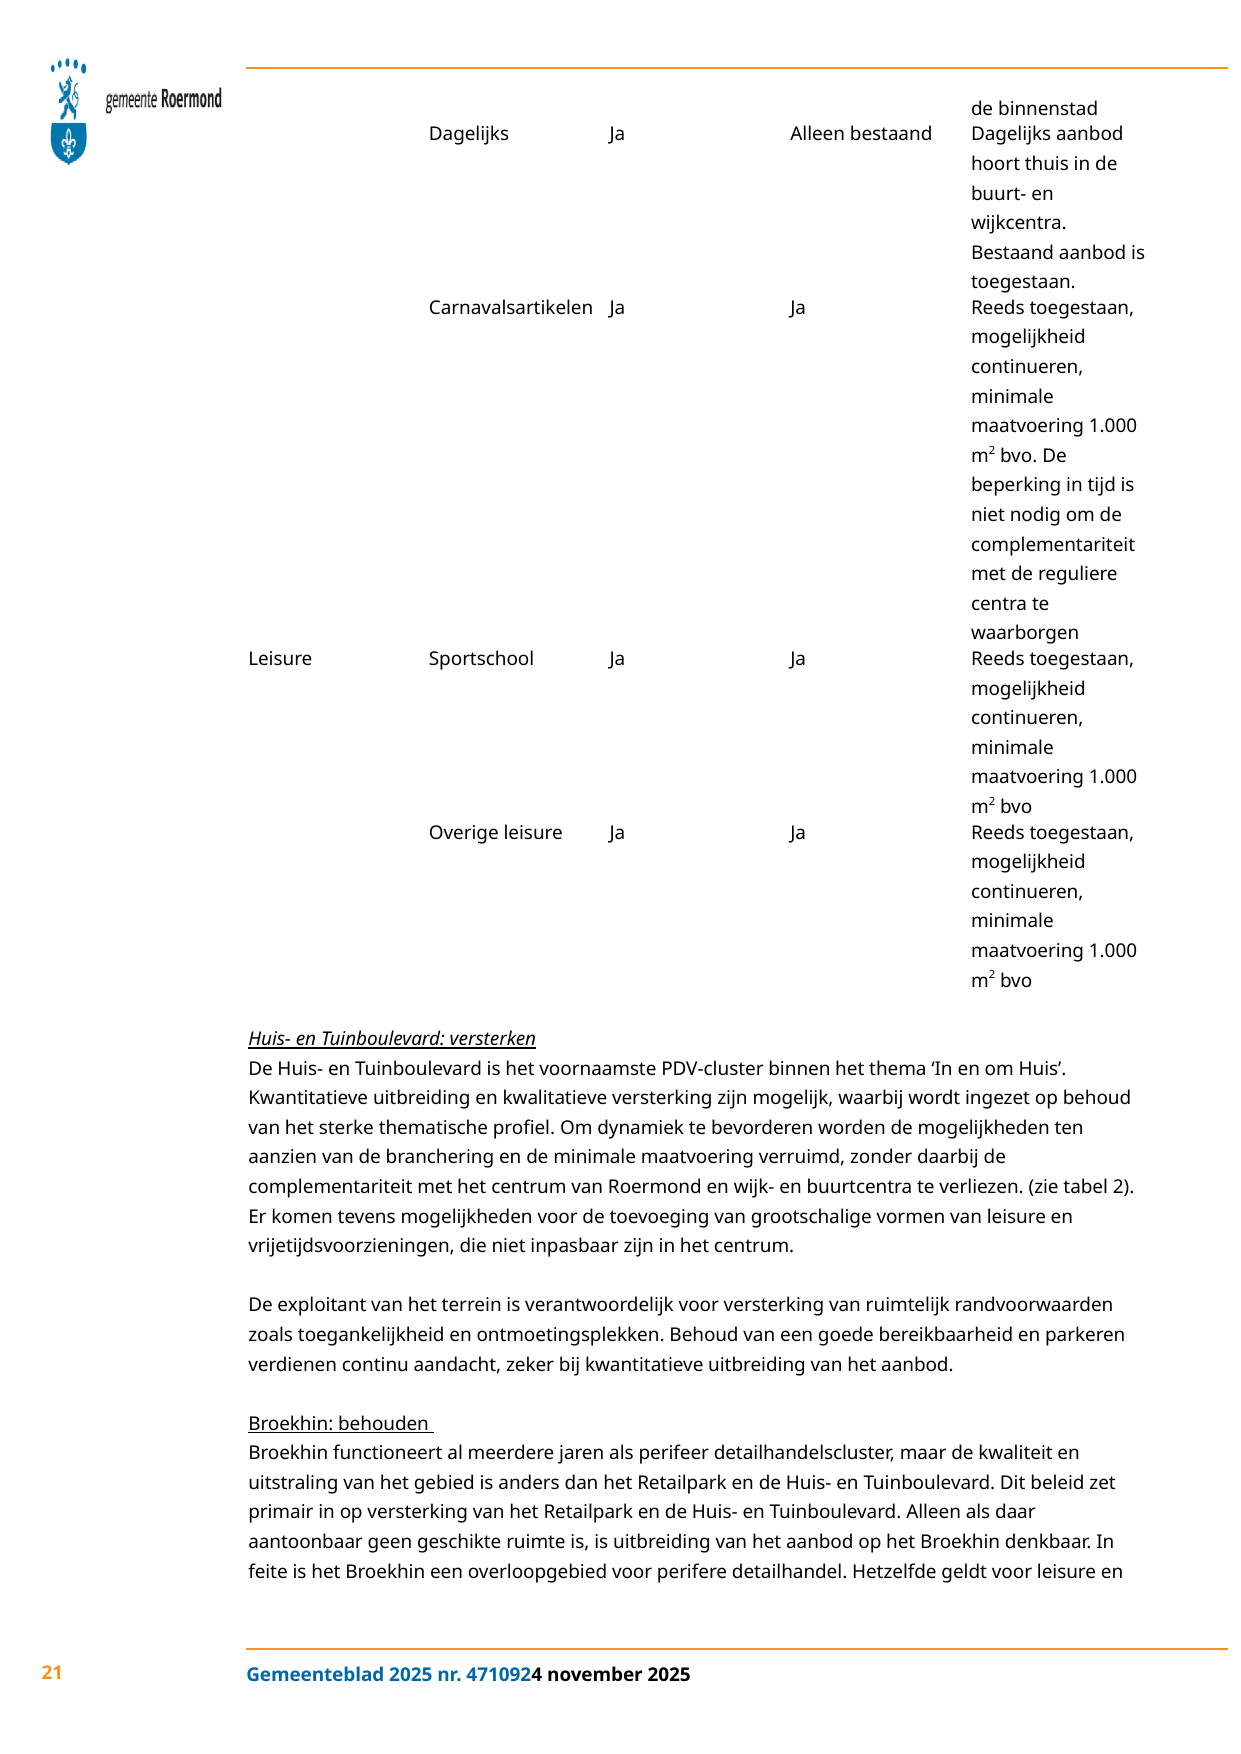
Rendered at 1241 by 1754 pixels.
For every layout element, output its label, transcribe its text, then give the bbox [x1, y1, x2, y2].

table_cell Ja [790, 645, 971, 819]
table_cell Ja [609, 121, 790, 294]
table_cell [790, 95, 971, 121]
table_cell Reeds toegestaan, mogelijkheid continueren, minimale maatvoering 1.000 m2 bvo [971, 645, 1152, 819]
text Broekhin functioneert al meerdere jaren als perifeer detailhandelscluster, maar de kwaliteit en uitstraling van het gebied is anders dan het Retailpark en de Huis- en Tuinboulevard. Dit beleid zet primair in op versterking van het Retailpark en de Huis- en Tuinboulevard. Alleen als daar aantoonbaar geen geschikte ruimte is, is uitbreiding van het aanbod op het Broekhin denkbaar. In feite is het Broekhin een overloopgebied voor perifere detailhandel. Hetzelfde geldt voor leisure en [248, 1439, 1152, 1584]
text De exploitant van het terrein is verantwoordelijk voor versterking van ruimtelijk randvoorwaarden zoals toegankelijkheid en ontmoetingsplekken. Behoud van een goede bereikbaarheid en parkeren verdienen continu aandacht, zeker bij kwantitatieve uitbreiding van het aanbod. [248, 1292, 1152, 1377]
table_cell [248, 819, 429, 993]
table_cell Ja [790, 819, 971, 993]
table_cell Overige leisure [429, 819, 609, 993]
table_cell Ja [609, 645, 790, 819]
text De Huis- en Tuinboulevard is het voornaamste PDV-cluster binnen het thema ‘In en om Huis’. Kwantitatieve uitbreiding en kwalitatieve versterking zijn mogelijk, waarbij wordt ingezet op behoud van het sterke thematische profiel. Om dynamiek te bevorderen worden de mogelijkheden ten aanzien van de branchering en de minimale maatvoering verruimd, zonder daarbij de complementariteit met het centrum van Roermond en wijk- en buurtcentra te verliezen. (zie tabel 2). Er komen tevens mogelijkheden voor de toevoeging van grootschalige vormen van leisure en vrijetijdsvoorzieningen, die niet inpasbaar zijn in het centrum. [248, 1055, 1152, 1258]
table_cell Dagelijks aanbod hoort thuis in de buurt- en wijkcentra. Bestaand aanbod is toegestaan. [971, 121, 1152, 294]
table_cell Carnavalsartikelen [429, 294, 609, 645]
table_cell Reeds toegestaan, mogelijkheid continueren, minimale maatvoering 1.000 m2 bvo [971, 819, 1152, 993]
picture [41, 47, 231, 172]
table_cell Reeds toegestaan, mogelijkheid continueren, minimale maatvoering 1.000 m2 bvo. De beperking in tijd is niet nodig om de complementariteit met de reguliere centra te waarborgen [971, 294, 1152, 645]
table_cell [429, 95, 609, 121]
table_cell [248, 294, 429, 645]
table_cell Leisure [248, 645, 429, 819]
table_cell [609, 95, 790, 121]
text Broekhin: behouden [248, 1410, 1152, 1436]
table_cell [248, 121, 429, 294]
table_cell Dagelijks [429, 121, 609, 294]
text Huis- en Tuinboulevard: versterken [248, 1025, 1152, 1051]
table_cell Alleen bestaand [790, 121, 971, 294]
table_cell [248, 95, 429, 121]
table_cell Sportschool [429, 645, 609, 819]
table_cell de binnenstad [971, 95, 1152, 121]
table_cell Ja [790, 294, 971, 645]
table_cell Ja [609, 819, 790, 993]
table_cell Ja [609, 294, 790, 645]
